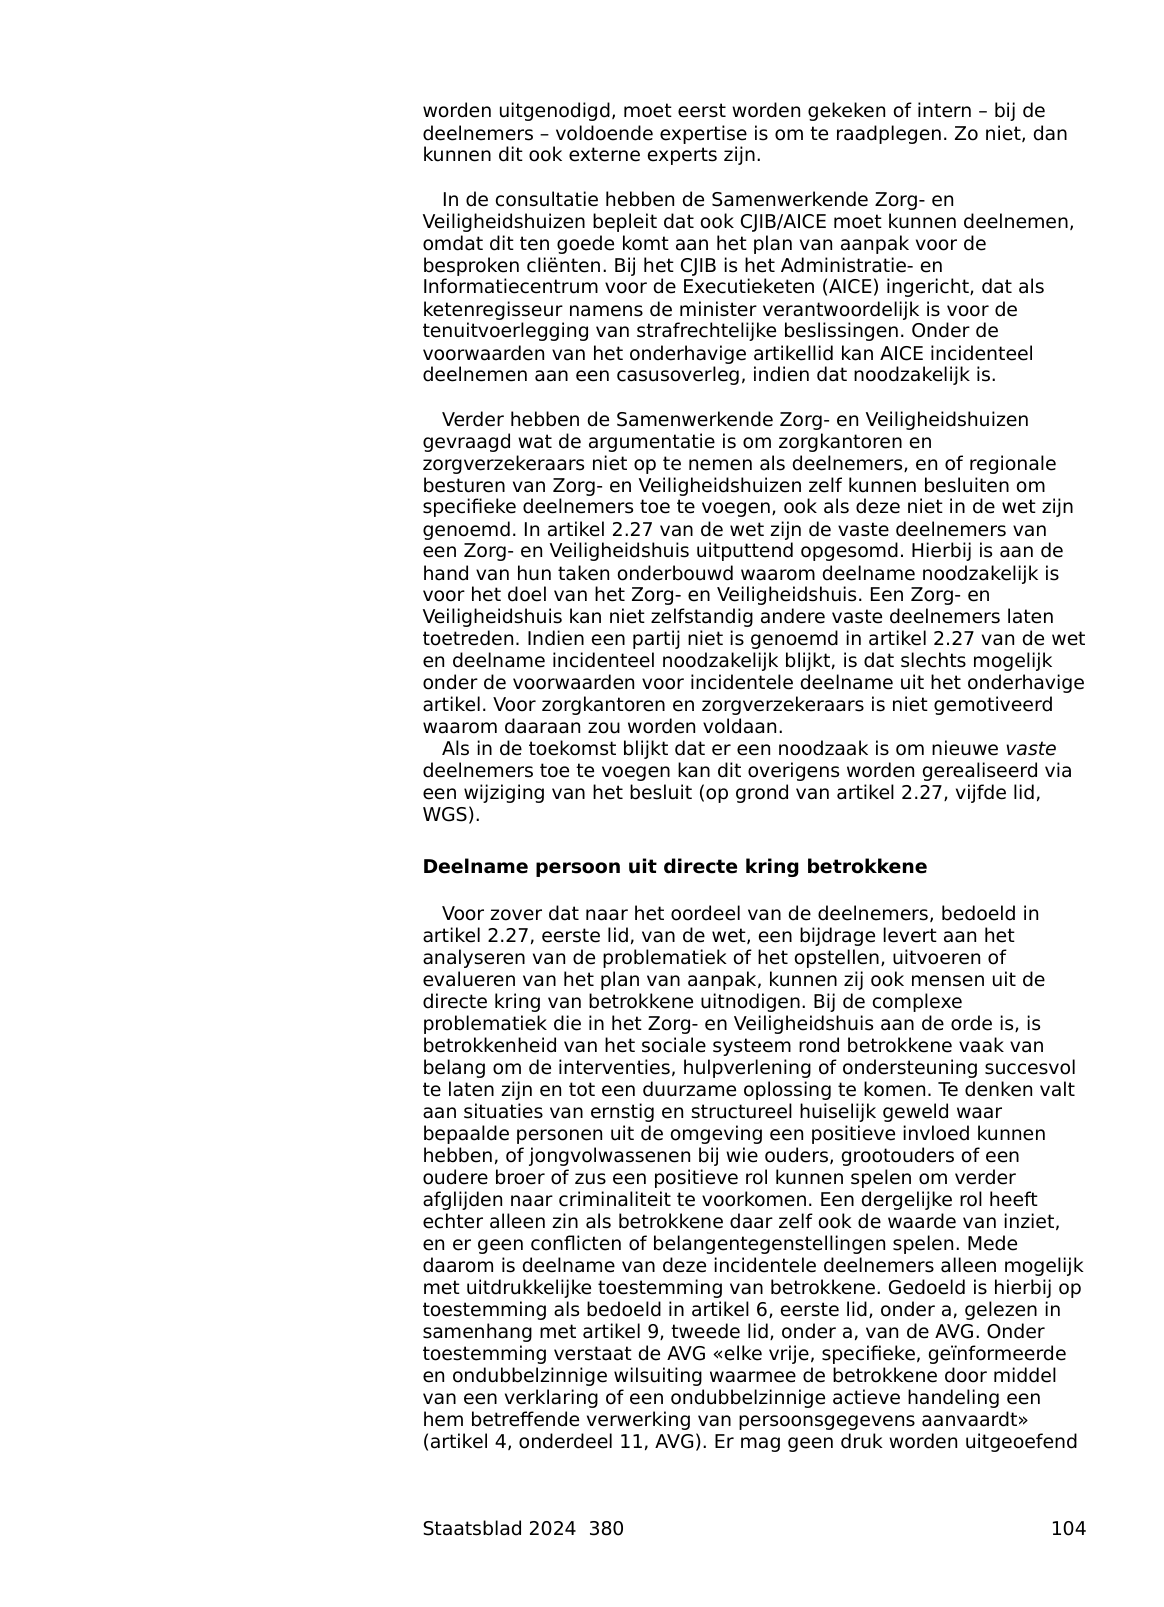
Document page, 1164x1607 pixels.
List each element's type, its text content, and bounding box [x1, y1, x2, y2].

text In de consultatie hebben de Samenwerkende Zorg- en Veiligheidshuizen bepleit dat ook CJIB/AICE moet kunnen deelnemen, omdat dit ten goede komt aan het plan van aanpak voor de besproken cliënten. Bij het CJIB is het Administratie- en Informatiecentrum voor de Executieketen (AICE) ingericht, dat als ketenregisseur namens de minister verantwoordelijk is voor de tenuitvoerlegging van strafrechtelijke beslissingen. Onder de voorwaarden van het onderhavige artikellid kan AICE incidenteel deelnemen aan een casusoverleg, indien dat noodzakelijk is. [422, 188, 1087, 386]
text Voor zover dat naar het oordeel van de deelnemers, bedoeld in artikel 2.27, eerste lid, van de wet, een bijdrage levert aan het analyseren van de problematiek of het opstellen, uitvoeren of evalueren van het plan van aanpak, kunnen zij ook mensen uit de directe kring van betrokkene uitnodigen. Bij de complexe problematiek die in het Zorg- en Veiligheidshuis aan de orde is, is betrokkenheid van het sociale systeem rond betrokkene vaak van belang om de interventies, hulpverlening of ondersteuning succesvol te laten zijn en tot een duurzame oplossing te komen. Te denken valt aan situaties van ernstig en structureel huiselijk geweld waar bepaalde personen uit de omgeving een positieve invloed kunnen hebben, of jongvolwassenen bij wie ouders, grootouders of een oudere broer of zus een positieve rol kunnen spelen om verder afglijden naar criminaliteit te voorkomen. Een dergelijke rol heeft echter alleen zin als betrokkene daar zelf ook de waarde van inziet, en er geen conflicten of belangentegenstellingen spelen. Mede daarom is deelname van deze incidentele deelnemers alleen mogelijk met uitdrukkelijke toestemming van betrokkene. Gedoeld is hierbij op toestemming als bedoeld in artikel 6, eerste lid, onder a, gelezen in samenhang met artikel 9, tweede lid, onder a, van de AVG. Onder toestemming verstaat de AVG «elke vrije, specifieke, geïnformeerde en ondubbelzinnige wilsuiting waarmee de betrokkene door middel van een verklaring of een ondubbelzinnige actieve handeling een hem betreffende verwerking van persoonsgegevens aanvaardt» (artikel 4, onderdeel 11, AVG). Er mag geen druk worden uitgeoefend [422, 903, 1087, 1453]
text Als in de toekomst blijkt dat er een noodzaak is om nieuwe vaste deelnemers toe te voegen kan dit overigens worden gerealiseerd via een wijziging van het besluit (op grond van artikel 2.27, vijfde lid, WGS). [422, 738, 1087, 826]
text Verder hebben de Samenwerkende Zorg- en Veiligheidshuizen gevraagd wat de argumentatie is om zorgkantoren en zorgverzekeraars niet op te nemen als deelnemers, en of regionale besturen van Zorg- en Veiligheidshuizen zelf kunnen besluiten om specifieke deelnemers toe te voegen, ook als deze niet in de wet zijn genoemd. In artikel 2.27 van de wet zijn de vaste deelnemers van een Zorg- en Veiligheidshuis uitputtend opgesomd. Hierbij is aan de hand van hun taken onderbouwd waarom deelname noodzakelijk is voor het doel van het Zorg- en Veiligheidshuis. Een Zorg- en Veiligheidshuis kan niet zelfstandig andere vaste deelnemers laten toetreden. Indien een partij niet is genoemd in artikel 2.27 van de wet en deelname incidenteel noodzakelijk blijkt, is dat slechts mogelijk onder de voorwaarden voor incidentele deelname uit het onderhavige artikel. Voor zorgkantoren en zorgverzekeraars is niet gemotiveerd waarom daaraan zou worden voldaan. [422, 408, 1087, 738]
subtitle Deelname persoon uit directe kring betrokkene [422, 856, 1087, 878]
text worden uitgenodigd, moet eerst worden gekeken of intern – bij de deelnemers – voldoende expertise is om te raadplegen. Zo niet, dan kunnen dit ook externe experts zijn. [422, 100, 1087, 166]
